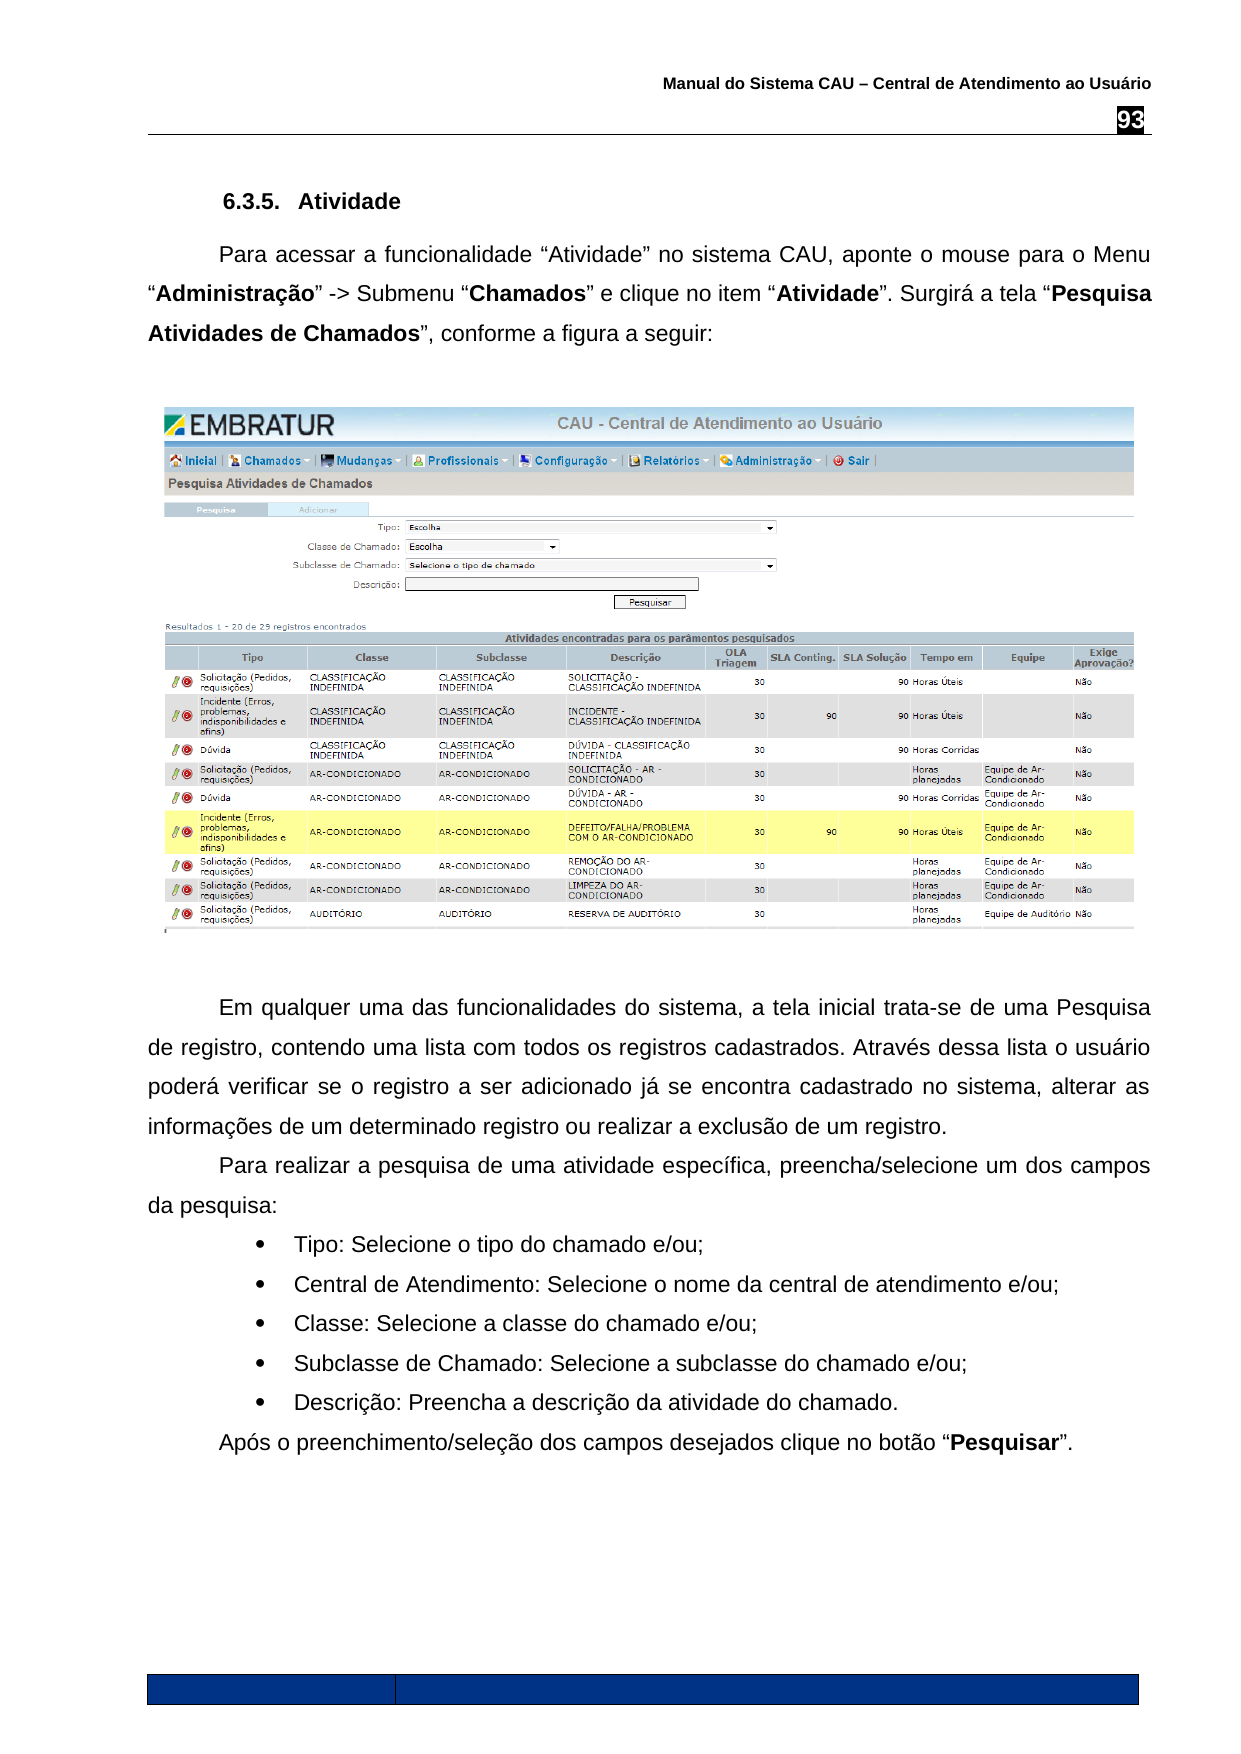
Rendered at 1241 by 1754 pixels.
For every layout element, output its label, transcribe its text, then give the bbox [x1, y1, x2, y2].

list Subclasse de Chamado: Selecione a subclasse do chamado e/ou; [256, 1349, 1152, 1376]
text Para realizar a pesquisa de uma atividade específica, preencha/selecione um dos campos da pesquisa: [148, 1152, 1152, 1218]
list Central de Atendimento: Selecione o nome da central de atendimento e/ou; [256, 1271, 1152, 1297]
list Tipo: Selecione o tipo do chamado e/ou; [256, 1231, 1152, 1257]
picture [164, 407, 1134, 933]
text Para acessar a funcionalidade “Atividade” no sistema CAU, aponte o mouse para o Menu “Administração” -> Submenu “Chamados” e clique no item “Atividade”. Surgirá a tela “Pesquisa Atividades de Chamados”, conforme a figura a seguir: [148, 241, 1152, 346]
list Atividade [223, 188, 1152, 214]
text Após o preenchimento/seleção dos campos desejados clique no botão “Pesquisar”. [148, 1428, 1152, 1455]
list Classe: Selecione a classe do chamado e/ou; [256, 1310, 1152, 1336]
list Descrição: Preencha a descrição da atividade do chamado. [256, 1389, 1152, 1415]
text Em qualquer uma das funcionalidades do sistema, a tela inicial trata-se de uma Pesquisa de registro, contendo uma lista com todos os registros cadastrados. Através dessa lista o usuário poderá verificar se o registro a ser adicionado já se encontra cadastrado no sistema, alterar as informações de um determinado registro ou realizar a exclusão de um registro. [148, 994, 1152, 1139]
